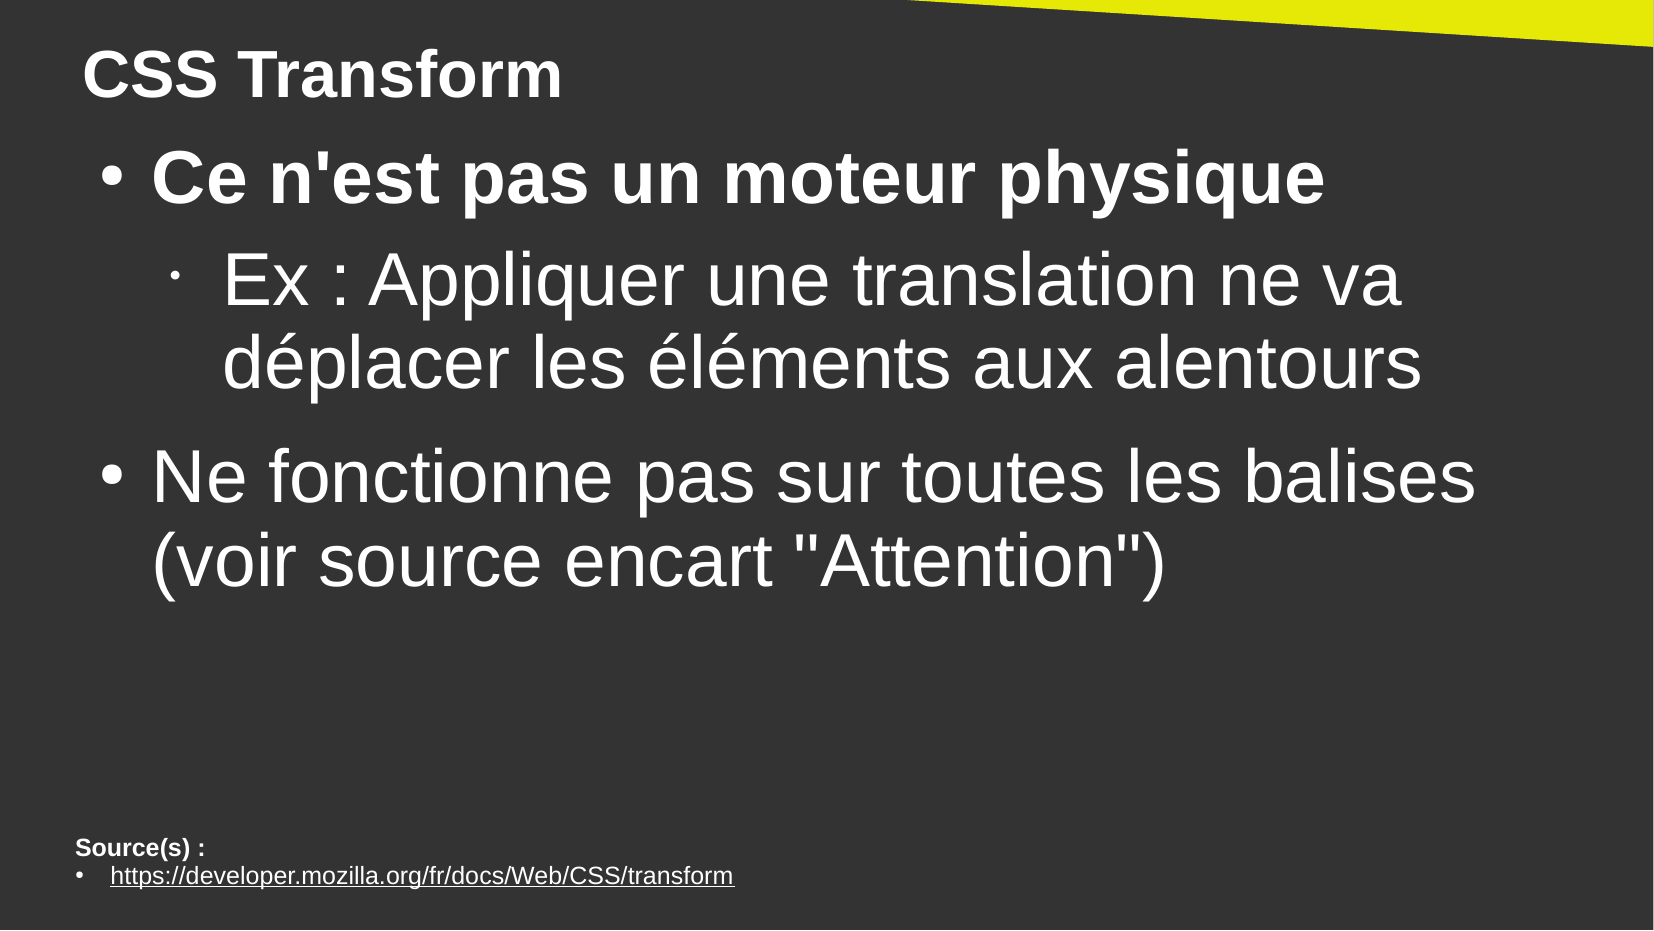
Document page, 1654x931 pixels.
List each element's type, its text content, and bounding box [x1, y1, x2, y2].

text_box Source(s) : https://developer.mozilla.org/fr/docs/Web/CSS/transform [60, 826, 1546, 898]
title CSS Transform [82, 37, 1571, 114]
text_box [907, 0, 1654, 47]
list Ce n'est pas un moteur physique Ex : Appliquer une translation ne va déplacer les éléments aux alentours Ne fonctionne pas sur toutes les balises (voir source encart "Attention") [80, 135, 1620, 733]
